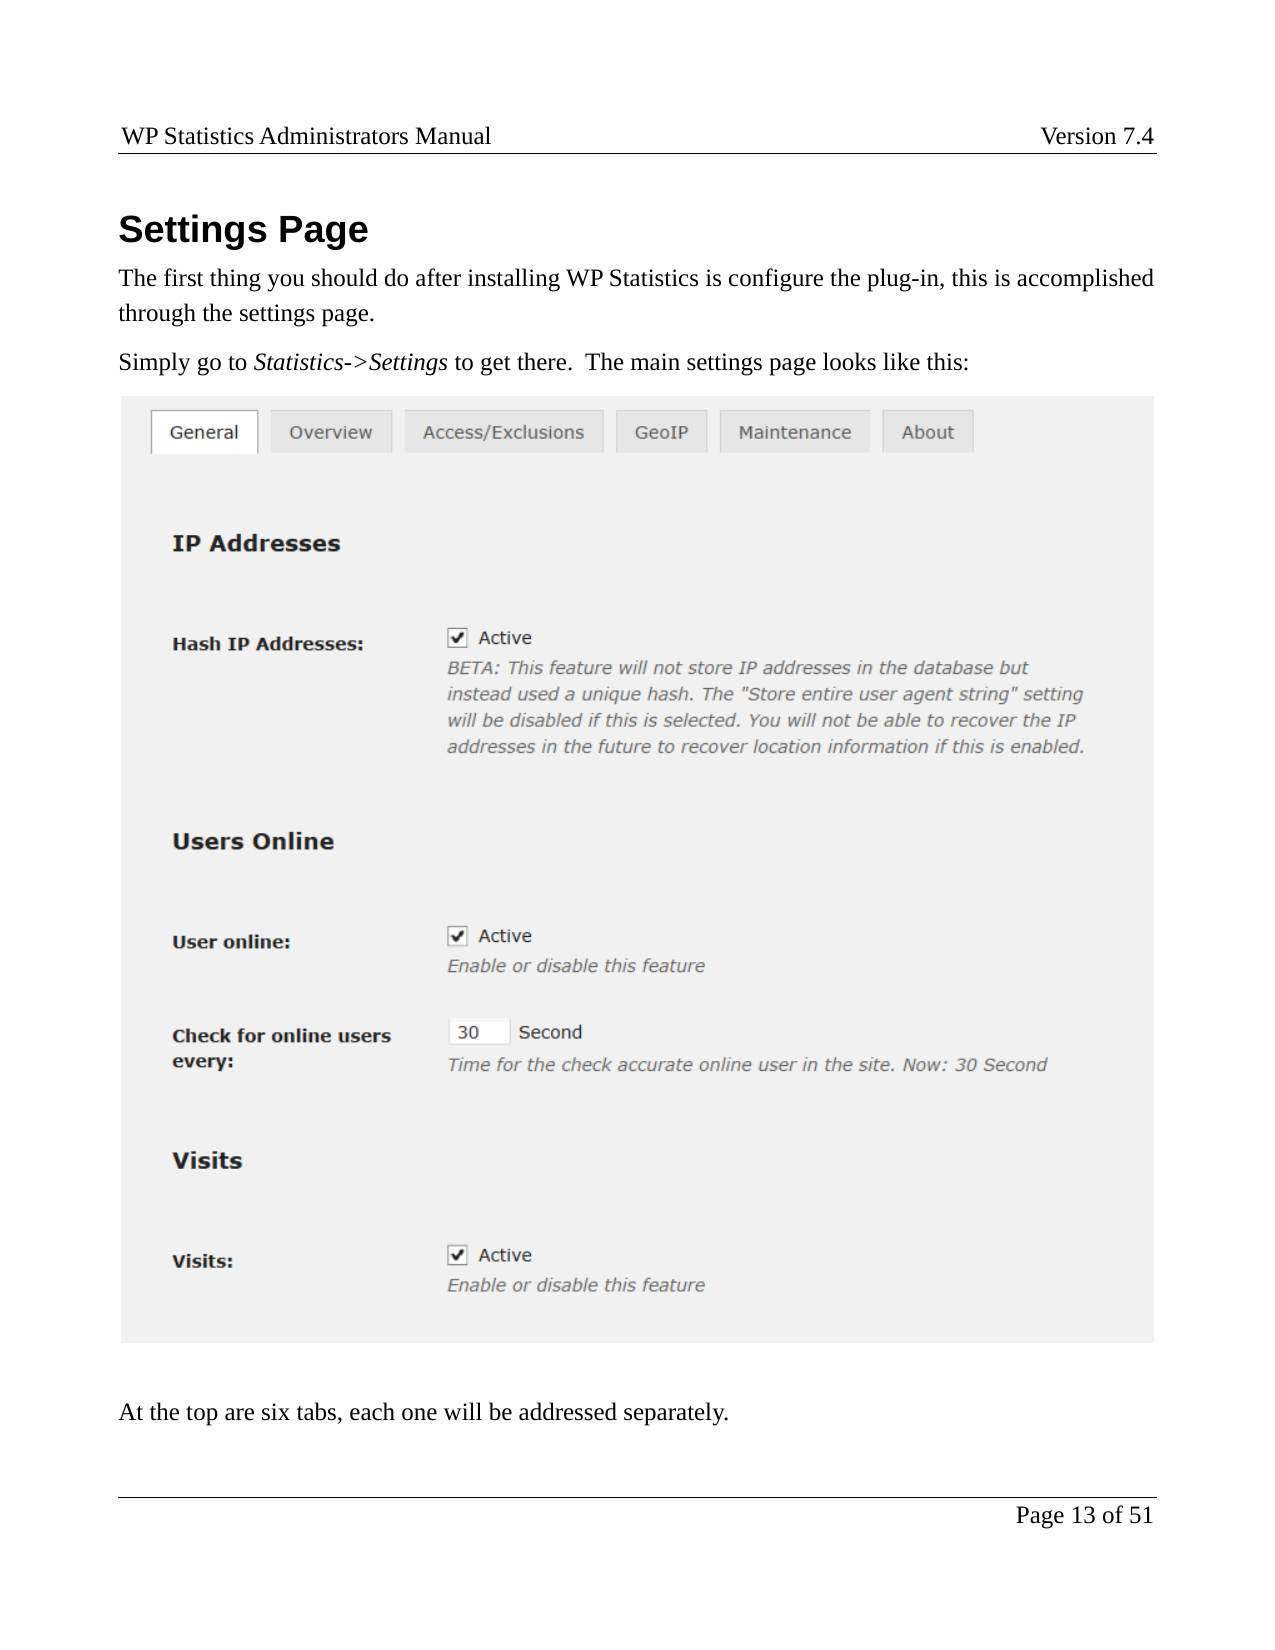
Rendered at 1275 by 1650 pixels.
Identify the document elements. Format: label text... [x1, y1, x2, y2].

subtitle Settings Page [118, 207, 1157, 251]
picture [121, 396, 1154, 1343]
text The first thing you should do after installing WP Statistics is configure the plug-in, this is accomplished through the settings page. [118, 263, 1157, 327]
text At the top are six tabs, each one will be addressed separately. [118, 1397, 1157, 1426]
text Simply go to Statistics->Settings to get there. The main settings page looks like this: [118, 347, 1157, 376]
